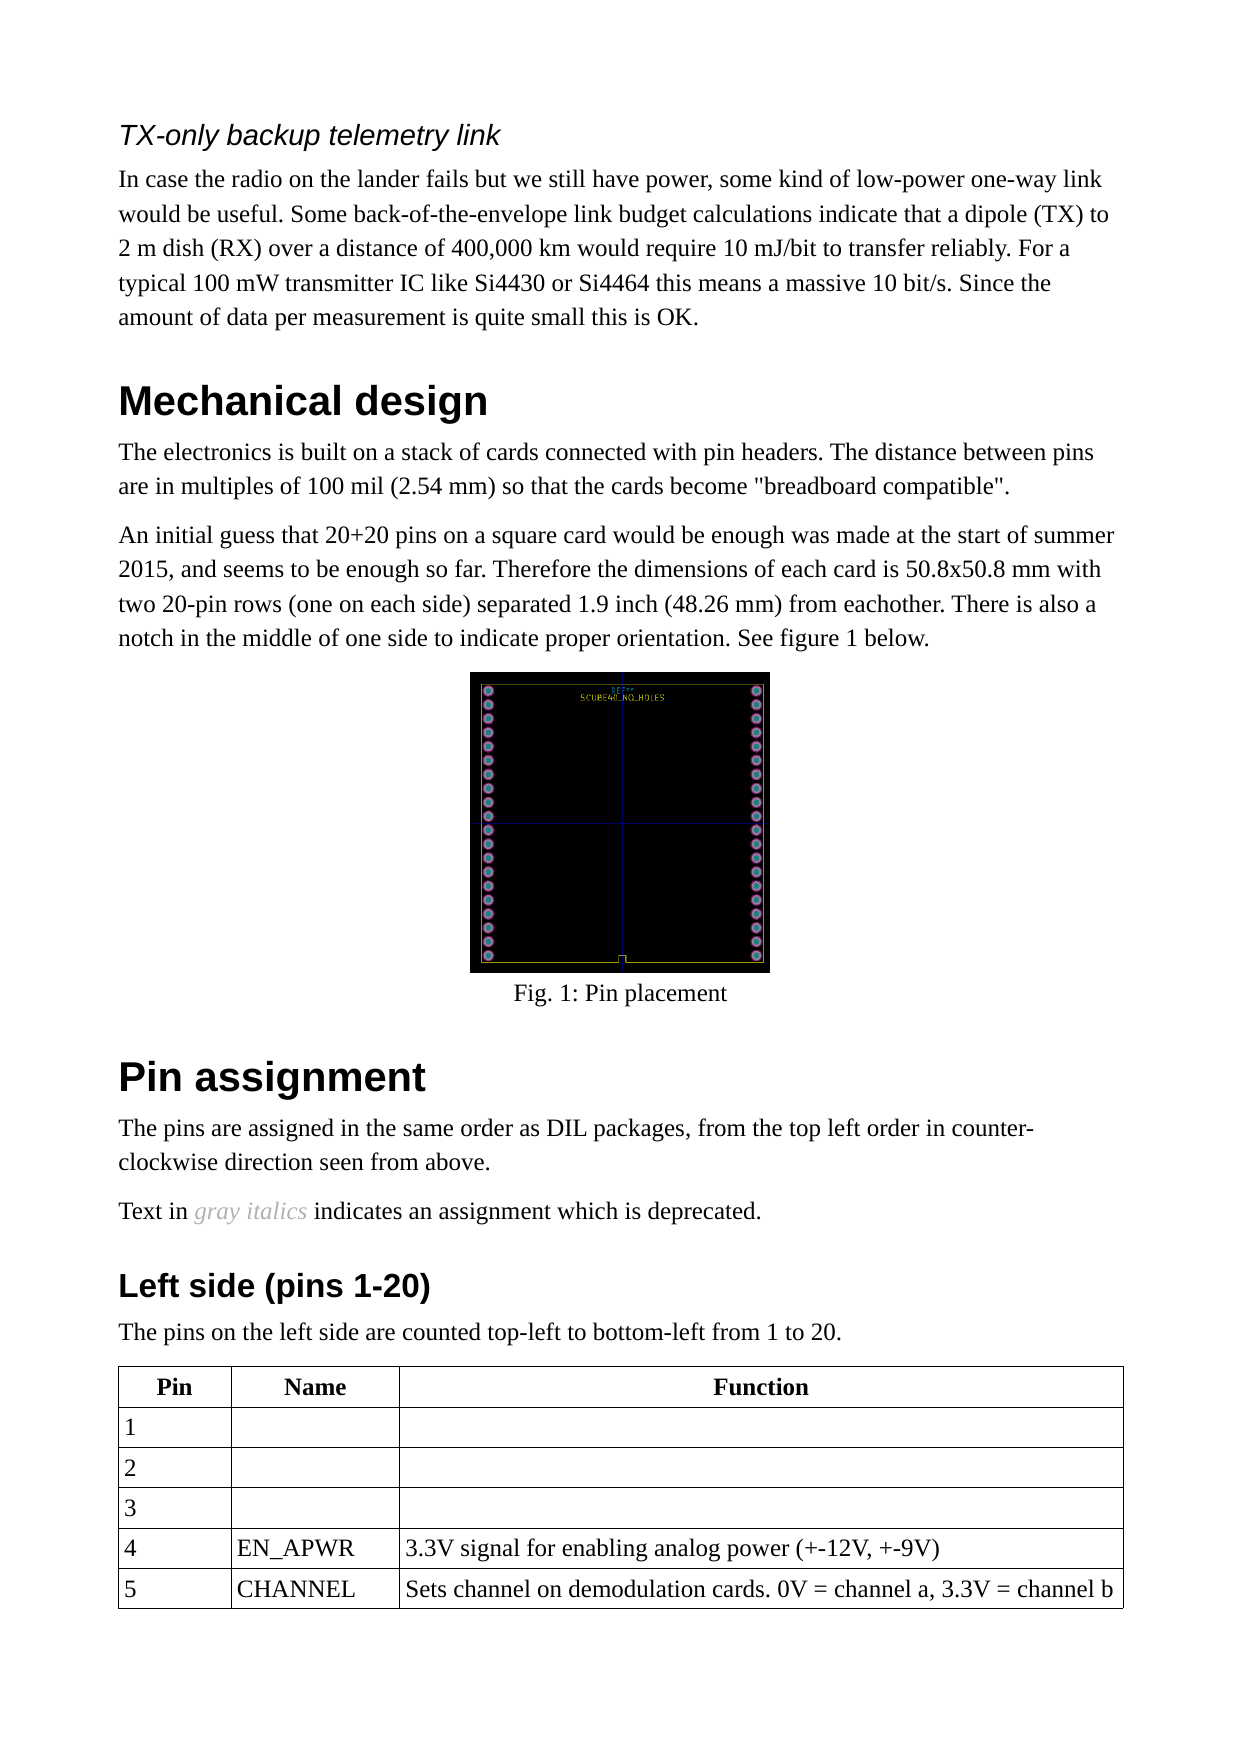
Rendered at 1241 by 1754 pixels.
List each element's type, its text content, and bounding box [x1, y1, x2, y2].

table_cell [232, 1408, 399, 1447]
table_cell Sets channel on demodulation cards. 0V = channel a, 3.3V = channel b [400, 1569, 1123, 1608]
table_cell 4 [119, 1529, 231, 1568]
table_header Name [232, 1367, 399, 1407]
table_cell [400, 1448, 1123, 1487]
table_cell 3 [119, 1488, 231, 1527]
table_cell [400, 1408, 1123, 1447]
text The pins on the left side are counted top-left to bottom-left from 1 to 20. [118, 1317, 1122, 1346]
table_cell [400, 1488, 1123, 1527]
table_cell EN_APWR [232, 1529, 399, 1568]
picture [470, 672, 770, 973]
text Fig. 1: Pin placement [118, 973, 1122, 1007]
text The electronics is built on a stack of cards connected with pin headers. The distance between pins are in multiples of 100 mil (2.54 mm) so that the cards become "breadboard compatible". [118, 437, 1122, 500]
subtitle Pin assignment [118, 1052, 1122, 1100]
text The pins are assigned in the same order as DIL packages, from the top left order in counter-clockwise direction seen from above. [118, 1113, 1122, 1176]
table_cell CHANNEL [232, 1569, 399, 1608]
table_header Function [400, 1367, 1123, 1407]
table_cell 1 [119, 1408, 231, 1447]
subtitle Left side (pins 1-20) [118, 1266, 1122, 1305]
subtitle Mechanical design [118, 376, 1122, 424]
table_header Pin [119, 1367, 231, 1407]
table_cell 3.3V signal for enabling analog power (+-12V, +-9V) [400, 1529, 1123, 1568]
table_cell 2 [119, 1448, 231, 1487]
text Text in gray italics indicates an assignment which is deprecated. [118, 1196, 1122, 1225]
subtitle TX-only backup telemetry link [118, 118, 1122, 152]
table_cell [232, 1488, 399, 1527]
text An initial guess that 20+20 pins on a square card would be enough was made at the start of summer 2015, and seems to be enough so far. Therefore the dimensions of each card is 50.8x50.8 mm with two 20-pin rows (one on each side) separated 1.9 inch (48.26 mm) from eachother. There is also a notch in the middle of one side to indicate proper orientation. See figure 1 below. [118, 520, 1122, 652]
table_cell [232, 1448, 399, 1487]
text In case the radio on the lander fails but we still have power, some kind of low-power one-way link would be useful. Some back-of-the-envelope link budget calculations indicate that a dipole (TX) to 2 m dish (RX) over a distance of 400,000 km would require 10 mJ/bit to transfer reliably. For a typical 100 mW transmitter IC like Si4430 or Si4464 this means a massive 10 bit/s. Since the amount of data per measurement is quite small this is OK. [118, 164, 1122, 331]
table_cell 5 [119, 1569, 231, 1608]
